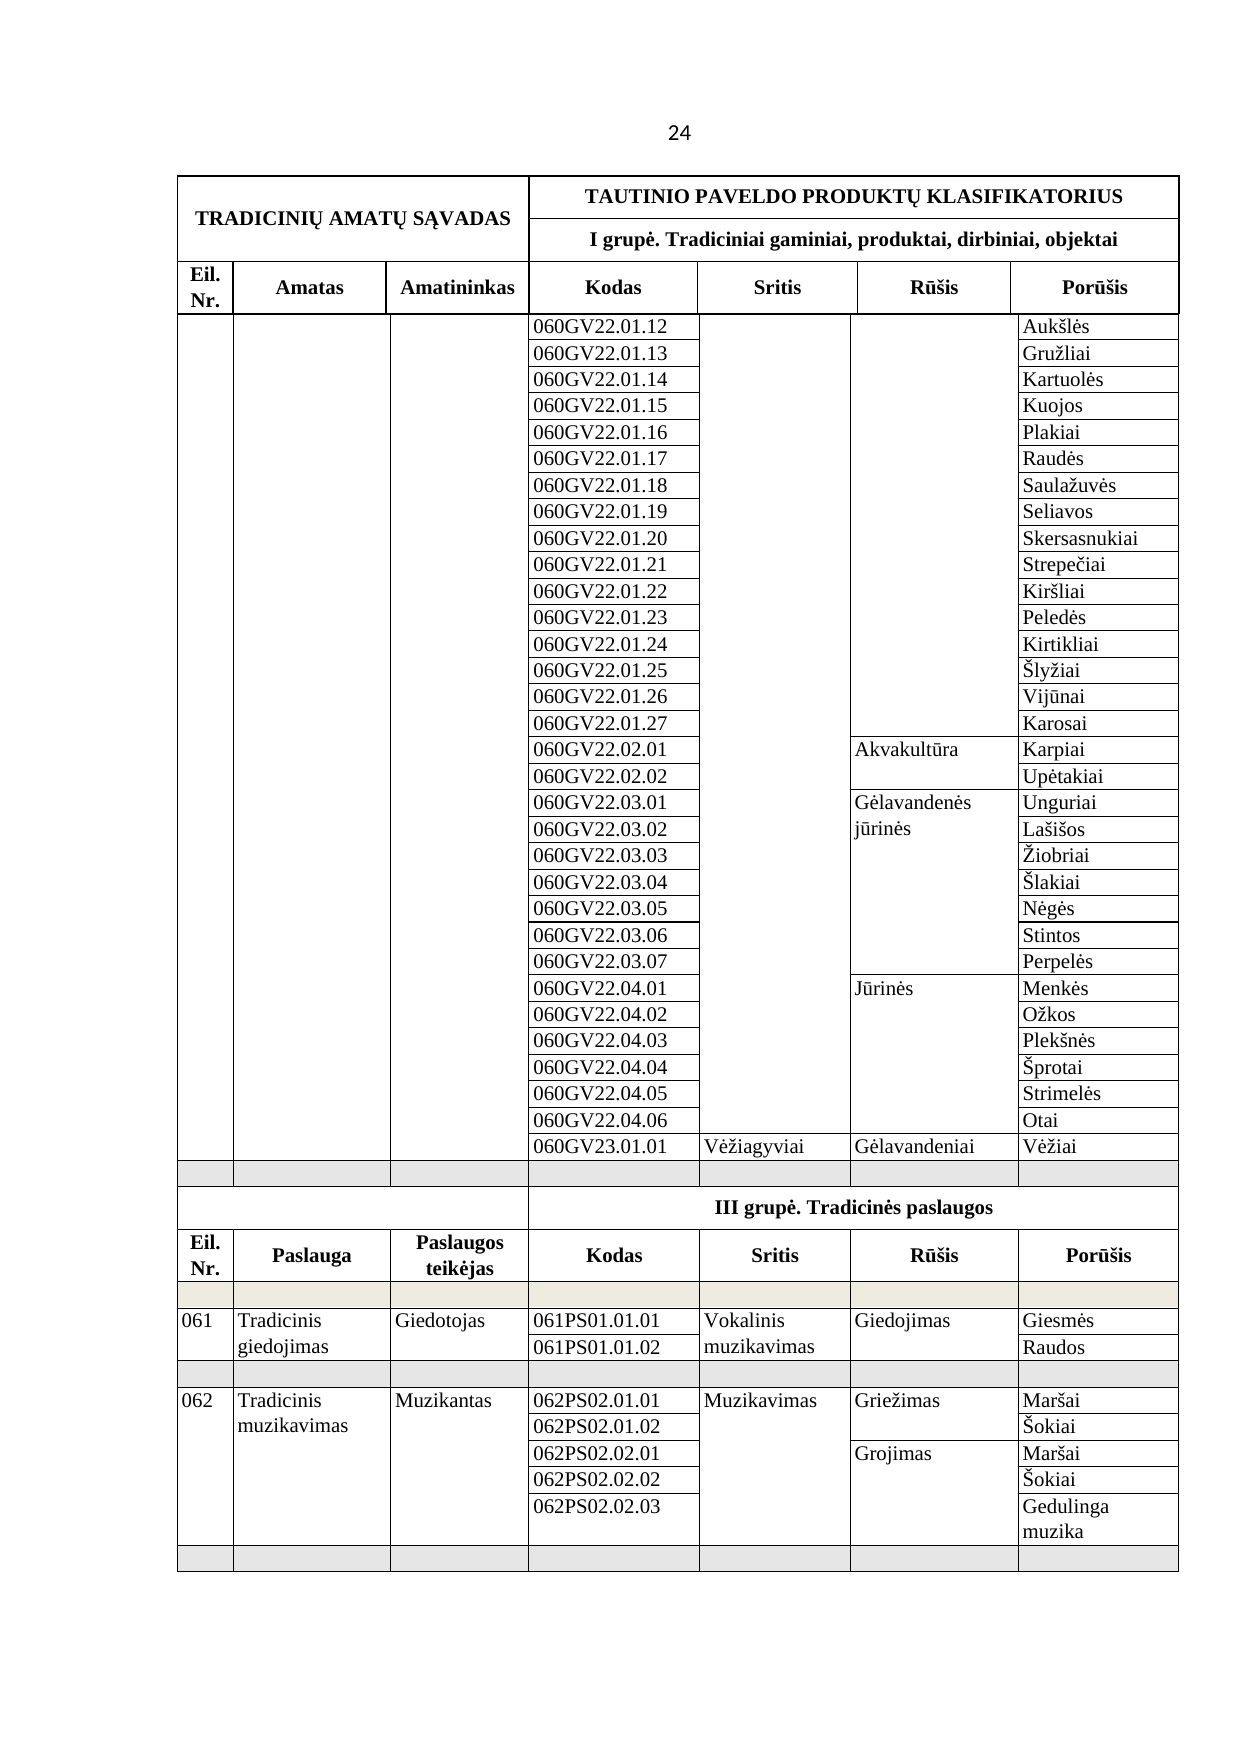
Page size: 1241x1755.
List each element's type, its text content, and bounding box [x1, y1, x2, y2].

table_cell 060GV22.03.05 [529, 896, 699, 921]
table_cell Muzikavimas [700, 1388, 850, 1544]
table_cell Peledės [1019, 605, 1178, 630]
table_cell Upėtakiai [1019, 764, 1178, 789]
table_cell 060GV22.01.13 [529, 340, 699, 366]
table_cell [234, 1282, 390, 1307]
table_cell 062PS02.02.01 [529, 1441, 699, 1466]
table_cell Raudos [1019, 1335, 1178, 1360]
table_cell Šlakiai [1019, 870, 1178, 895]
table_cell [851, 1282, 1018, 1307]
table_cell [234, 1161, 390, 1186]
table_cell 060GV22.01.21 [529, 552, 699, 577]
table_cell Rūšis [851, 1230, 1018, 1281]
table_cell Aukšlės [1019, 315, 1178, 339]
table_cell Akvakultūra [851, 737, 1018, 789]
table_cell Rūšis [858, 262, 1010, 313]
table_cell [529, 1546, 699, 1571]
table_cell [391, 1282, 528, 1307]
table_cell Ožkos [1019, 1002, 1178, 1027]
table_cell [529, 1282, 699, 1307]
table_cell 060GV22.04.01 [529, 975, 699, 1001]
table_cell Grojimas [851, 1441, 1018, 1544]
table_cell 062 [178, 1388, 233, 1544]
table_cell [391, 1161, 528, 1186]
table_cell 060GV22.03.07 [529, 949, 699, 974]
table_cell [529, 1161, 699, 1186]
table_cell 060GV22.01.16 [529, 420, 699, 445]
table_cell I grupė. Tradiciniai gaminiai, produktai, dirbiniai, objektai [530, 219, 1178, 261]
table_cell 061PS01.01.02 [529, 1335, 699, 1360]
table_cell 060GV23.01.01 [529, 1134, 699, 1159]
table_cell Tradicinis giedojimas [234, 1309, 390, 1360]
table_cell Žiobriai [1019, 843, 1178, 868]
table_cell [851, 1361, 1018, 1387]
table_cell Plekšnės [1019, 1028, 1178, 1054]
table_cell [391, 1361, 528, 1387]
table_cell Karosai [1019, 711, 1178, 736]
table_cell [851, 1161, 1018, 1186]
table_cell 060GV22.03.03 [529, 843, 699, 868]
table_cell Griežimas [851, 1388, 1018, 1440]
table_cell [851, 315, 1018, 736]
table_cell 060GV22.03.02 [529, 817, 699, 842]
table_cell Karpiai [1019, 737, 1178, 763]
table_cell [1019, 1546, 1178, 1571]
table_cell 060GV22.01.12 [529, 315, 699, 339]
table_header TAUTINIO PAVELDO PRODUKTŲ KLASIFIKATORIUS [530, 177, 1178, 217]
table_cell Tradicinis muzikavimas [234, 1388, 390, 1544]
table_cell 062PS02.01.01 [529, 1388, 699, 1413]
table_cell Šokiai [1019, 1467, 1178, 1493]
table_cell Eil. Nr. [178, 262, 232, 313]
table_cell Jūrinės [851, 975, 1018, 1133]
table_cell [700, 1161, 850, 1186]
table_cell 060GV22.04.03 [529, 1028, 699, 1054]
table_cell Giedojimas [851, 1309, 1018, 1360]
table_cell Kodas [530, 262, 697, 313]
table_cell [391, 1546, 528, 1571]
table_cell Nėgės [1019, 896, 1178, 921]
table_cell Porūšis [1011, 262, 1178, 313]
table_cell Plakiai [1019, 420, 1178, 445]
table_cell [851, 1546, 1018, 1571]
table_cell 060GV22.03.01 [529, 790, 699, 816]
table_cell Otai [1019, 1108, 1178, 1133]
table_cell 060GV22.02.02 [529, 764, 699, 789]
table_cell Kodas [529, 1230, 699, 1281]
table_cell [700, 1546, 850, 1571]
table_cell Gedulinga muzika [1019, 1494, 1178, 1544]
table_cell 061 [178, 1309, 233, 1360]
table_cell Maršai [1019, 1388, 1178, 1413]
table_cell [234, 1361, 390, 1387]
table_cell Šokiai [1019, 1414, 1178, 1440]
table_cell Paslaugos teikėjas [391, 1230, 528, 1281]
table_cell 060GV22.04.06 [529, 1108, 699, 1133]
table_cell [234, 1546, 390, 1571]
table_cell Kiršliai [1019, 579, 1178, 604]
table_cell Stintos [1019, 923, 1178, 948]
table_cell Porūšis [1019, 1230, 1178, 1281]
table_cell Raudės [1019, 446, 1178, 472]
table_cell 060GV22.04.02 [529, 1002, 699, 1027]
table_cell [178, 315, 233, 1159]
table_cell [1019, 1282, 1178, 1307]
table_cell Lašišos [1019, 817, 1178, 842]
table_cell Skersasnukiai [1019, 526, 1178, 551]
table_cell III grupė. Tradicinės paslaugos [529, 1187, 1178, 1229]
table_cell [178, 1282, 233, 1307]
table_cell [234, 315, 390, 1159]
table_cell 060GV22.01.17 [529, 446, 699, 472]
table_cell Eil. Nr. [178, 1230, 233, 1281]
table_cell Sritis [698, 262, 857, 313]
table_cell Kartuolės [1019, 367, 1178, 392]
table_cell Amatas [234, 262, 385, 313]
table_cell [1019, 1361, 1178, 1387]
table_cell [529, 1361, 699, 1387]
table_cell 060GV22.03.04 [529, 870, 699, 895]
table_cell Saulažuvės [1019, 473, 1178, 498]
table_cell 060GV22.01.26 [529, 684, 699, 710]
table_cell Maršai [1019, 1441, 1178, 1466]
table_cell Seliavos [1019, 499, 1178, 524]
table_cell Gružliai [1019, 340, 1178, 366]
table_cell 060GV22.01.22 [529, 579, 699, 604]
table_cell 060GV22.01.24 [529, 631, 699, 657]
table_cell 062PS02.02.03 [529, 1494, 699, 1544]
table_cell Gėlavandeniai [851, 1134, 1018, 1159]
table_cell Giedotojas [391, 1309, 528, 1360]
table_cell [391, 315, 528, 1159]
table_cell Amatininkas [387, 262, 528, 313]
table_cell [1019, 1161, 1178, 1186]
table_cell Vokalinis muzikavimas [700, 1309, 850, 1360]
table_cell [700, 1282, 850, 1307]
table_cell [178, 1161, 233, 1186]
table_cell Šprotai [1019, 1055, 1178, 1080]
table_cell [700, 315, 850, 1133]
table_cell 060GV22.01.14 [529, 367, 699, 392]
table_cell 060GV22.01.18 [529, 473, 699, 498]
table_cell [178, 1546, 233, 1571]
table_cell 060GV22.04.04 [529, 1055, 699, 1080]
table_header TRADICINIŲ AMATŲ SĄVADAS [178, 177, 528, 261]
table_cell Giesmės [1019, 1309, 1178, 1334]
table_cell 060GV22.01.15 [529, 393, 699, 419]
table_cell [178, 1187, 528, 1229]
table_cell 060GV22.01.19 [529, 499, 699, 524]
table_cell Vėžiagyviai [700, 1134, 850, 1159]
table_cell 060GV22.01.23 [529, 605, 699, 630]
table_cell 060GV22.01.25 [529, 658, 699, 683]
table_cell Strepečiai [1019, 552, 1178, 577]
table_cell Šlyžiai [1019, 658, 1178, 683]
table_cell Kuojos [1019, 393, 1178, 419]
table_cell Unguriai [1019, 790, 1178, 816]
table_cell [178, 1361, 233, 1387]
table_cell 060GV22.01.20 [529, 526, 699, 551]
table_cell Kirtikliai [1019, 631, 1178, 657]
table_cell 062PS02.01.02 [529, 1414, 699, 1440]
table_cell Vijūnai [1019, 684, 1178, 710]
table_cell 060GV22.01.27 [529, 711, 699, 736]
table_cell 061PS01.01.01 [529, 1309, 699, 1334]
table_cell Menkės [1019, 975, 1178, 1001]
table_cell Sritis [700, 1230, 850, 1281]
table_cell Paslauga [234, 1230, 390, 1281]
table_cell 060GV22.02.01 [529, 737, 699, 763]
table_cell 060GV22.04.05 [529, 1081, 699, 1107]
table_cell Gėlavandenės jūrinės [851, 790, 1018, 974]
table_cell 060GV22.03.06 [529, 923, 699, 948]
table_cell Perpelės [1019, 949, 1178, 974]
table_cell Vėžiai [1019, 1134, 1178, 1159]
table_cell 062PS02.02.02 [529, 1467, 699, 1493]
table_cell Strimelės [1019, 1081, 1178, 1107]
table_cell Muzikantas [391, 1388, 528, 1544]
table_cell [700, 1361, 850, 1387]
